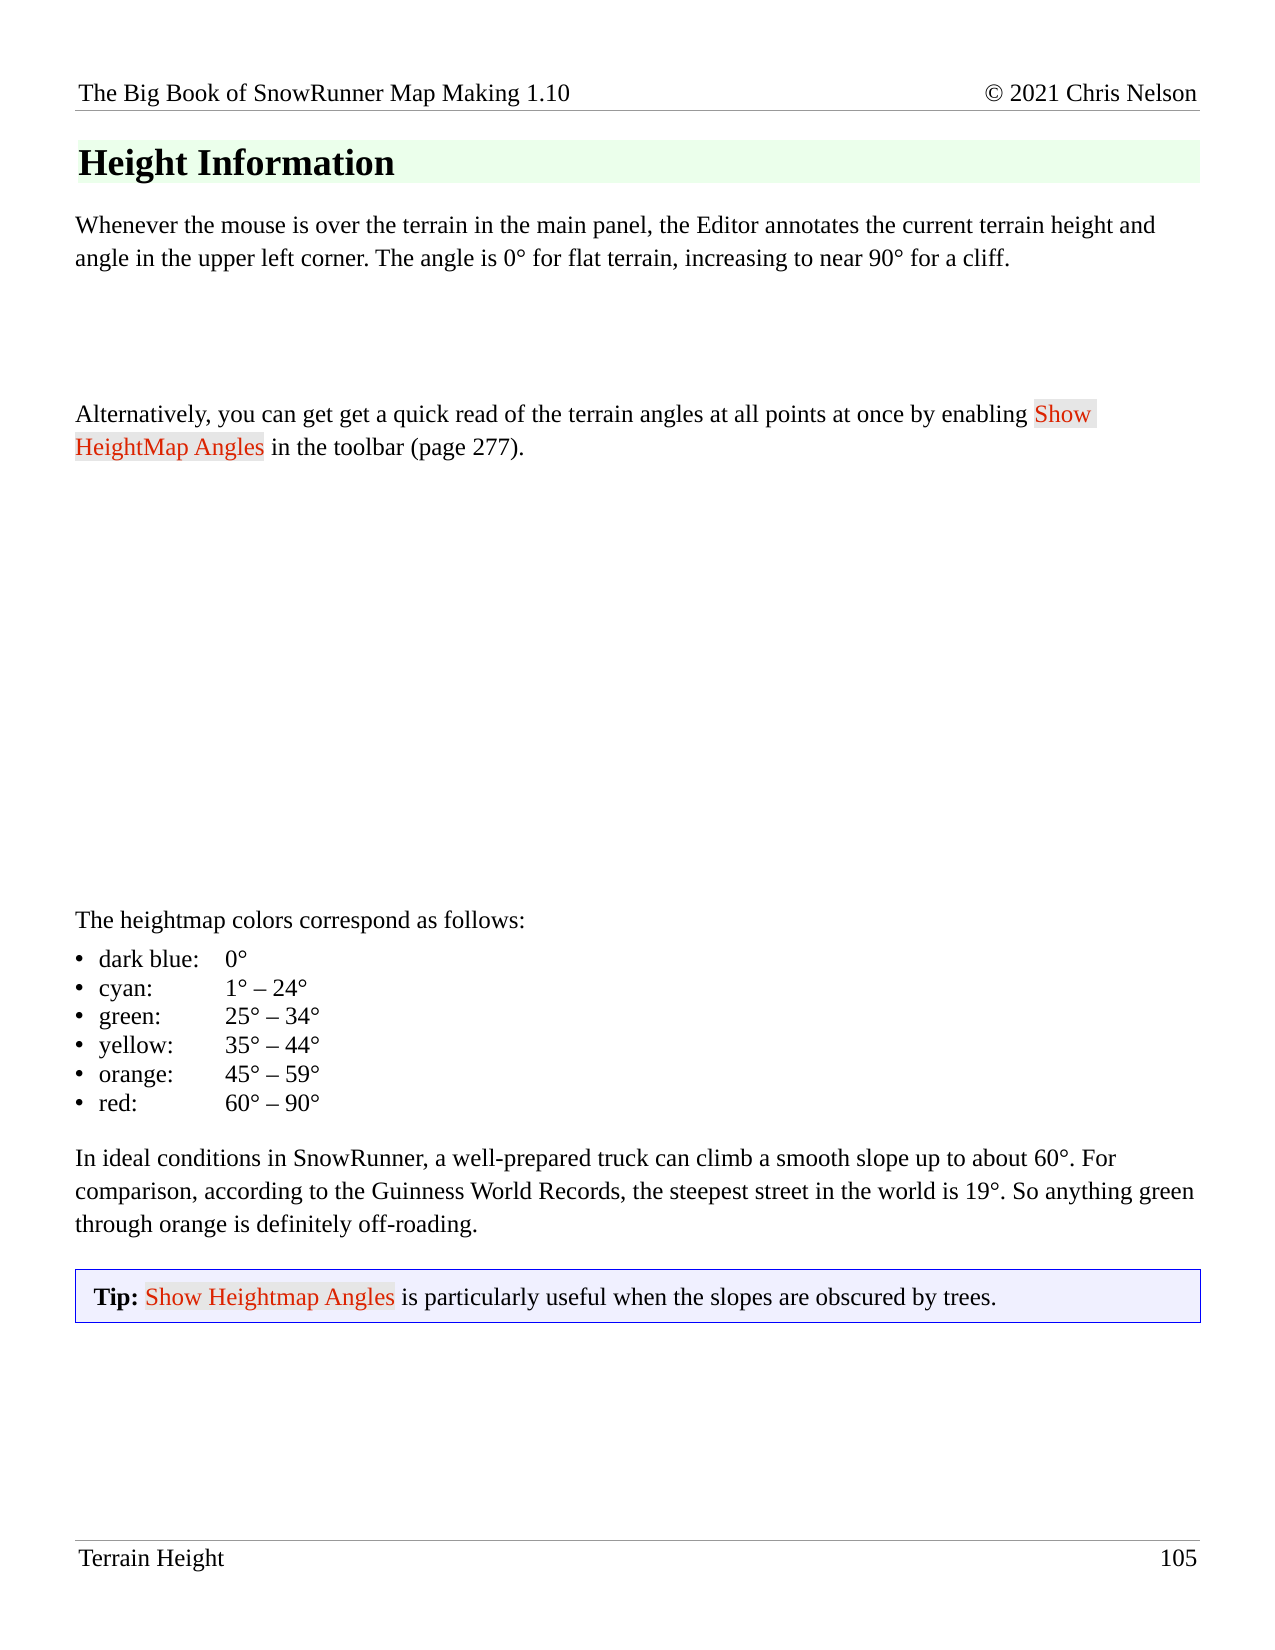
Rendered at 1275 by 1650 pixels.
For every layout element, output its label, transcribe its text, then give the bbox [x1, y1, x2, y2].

subtitle Height Information [78, 140, 1200, 183]
text Whenever the mouse is over the terrain in the main panel, the Editor annotates the current terrain height and angle in the upper left corner. The angle is 0° for flat terrain, increasing to near 90° for a cliff. [75, 211, 1200, 272]
text Alternatively, you can get get a quick read of the terrain angles at all points at once by enabling Show HeightMap Angles in the toolbar (page 277). [75, 399, 1200, 461]
list yellow: 35° – 44° [75, 1030, 1200, 1059]
list red: 60° – 90° [75, 1088, 1200, 1116]
subtitle The heightmap colors correspond as follows: [75, 905, 1200, 933]
text In ideal conditions in SnowRunner, a well-prepared truck can climb a smooth slope up to about 60°. For comparison, according to the Guinness World Records, the steepest street in the world is 19°. So anything green through orange is definitely off-roading. [75, 1143, 1200, 1238]
list orange: 45° – 59° [75, 1059, 1200, 1088]
list cyan: 1° – 24° [75, 973, 1200, 1001]
list dark blue: 0° [75, 944, 1200, 973]
list green: 25° – 34° [75, 1001, 1200, 1030]
list Show Heightmap Angles is particularly useful when the slopes are obscured by trees. [76, 1270, 1200, 1322]
